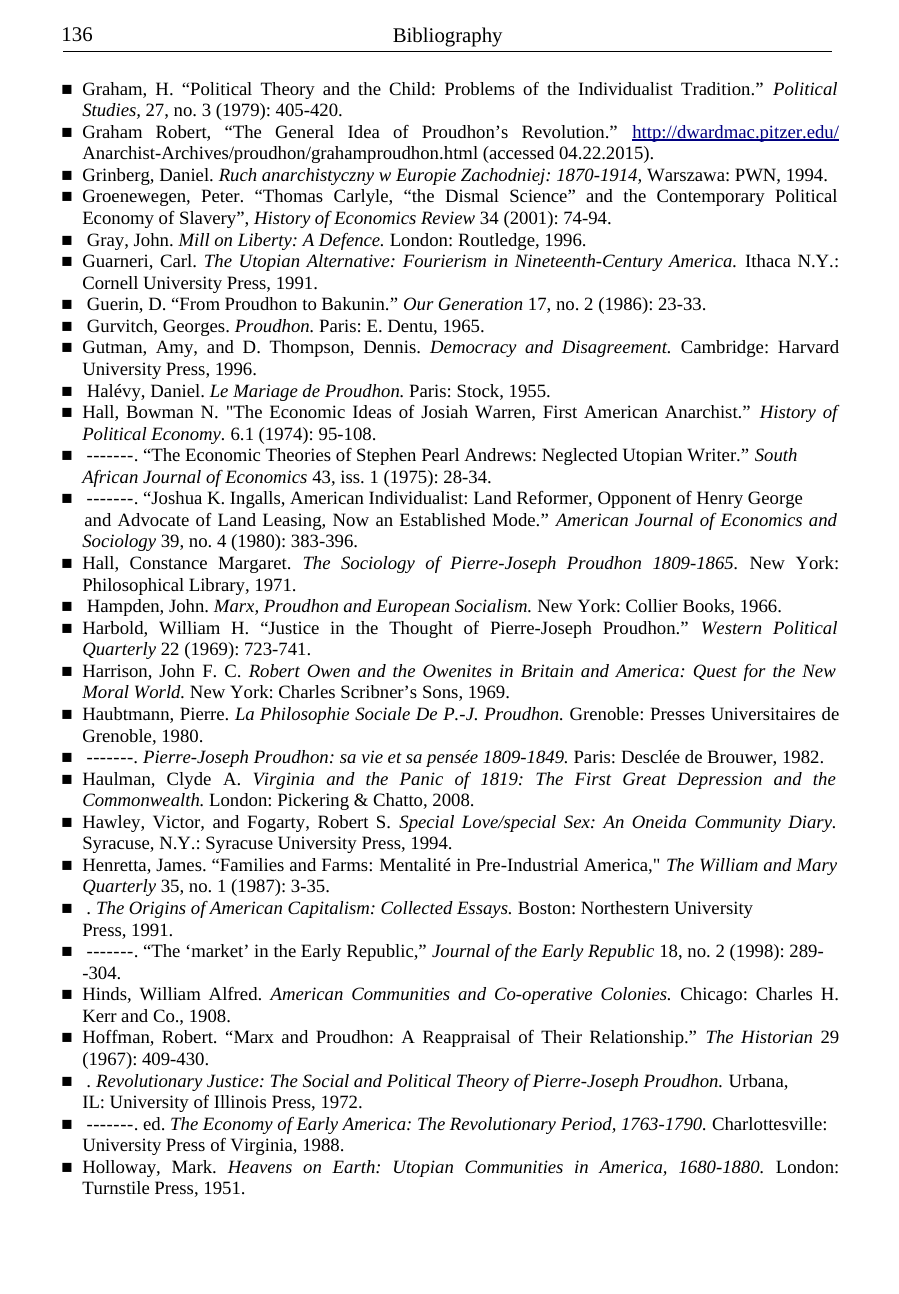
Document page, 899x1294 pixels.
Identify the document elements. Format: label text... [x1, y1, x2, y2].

list Grinberg, Daniel. Ruch anarchistyczny w Europie Zachodniej: 1870-1914, Warszawa: PWN, 1994. [61, 164, 839, 185]
list Haulman, Clyde A. Virginia and the Panic of 1819: The First Great Depression and the Commonwealth. London: Pickering & Chatto, 2008. [61, 768, 839, 811]
text -304. [61, 962, 839, 983]
list . “Joshua K. Ingalls, American Individualist: Land Reformer, Opponent of Henry George [61, 487, 839, 509]
list Halévy, Daniel. Le Mariage de Proudhon. Paris: Stock, 1955. [61, 379, 839, 401]
list Hinds, William Alfred. American Communities and Co-operative Colonies. Chicago: Charles H. Kerr and Co., 1908. [61, 983, 839, 1026]
text 136 [61, 22, 94, 46]
list . Revolutionary Justice: The Social and Political Theory of Pierre-Joseph Proudhon. Urbana, [61, 1069, 839, 1091]
text IL: University of Illinois Press, 1972. [61, 1091, 839, 1113]
list Graham Robert, “The General Idea of Proudhon’s Revolution.” http://dwardmac.pitzer.edu/ Anarchist-Archives/proudhon/grahamproudhon.html (accessed 04.22.2015). [61, 121, 839, 164]
list . “The Economic Theories of Stephen Pearl Andrews: Neglected Utopian Writer.” South [61, 444, 839, 466]
list Gurvitch, Georges. Proudhon. Paris: E. Dentu, 1965. [61, 315, 839, 336]
list Groenewegen, Peter. “Thomas Carlyle, “the Dismal Science” and the Contemporary Political Economy of Slavery”, History of Economics Review 34 (2001): 74-94. [61, 185, 839, 228]
list Holloway, Mark. Heavens on Earth: Utopian Communities in America, 1680-1880. London: Turnstile Press, 1951. [61, 1156, 839, 1199]
list Guerin, D. “From Proudhon to Bakunin.” Our Generation 17, no. 2 (1986): 23-33. [61, 293, 839, 315]
list Hall, Constance Margaret. The Sociology of Pierre-Joseph Proudhon 1809-1865. New York: Philosophical Library, 1971. [61, 552, 839, 595]
list Gutman, Amy, and D. Thompson, Dennis. Democracy and Disagreement. Cambridge: Harvard University Press, 1996. [61, 336, 839, 379]
text and Advocate of Land Leasing, Now an Established Mode.” American Journal of Economics and Sociology 39, no. 4 (1980): 383-396. [82, 509, 839, 552]
list Henretta, James. “Families and Farms: Mentalité in Pre-Industrial America," The William and Mary Quarterly 35, no. 1 (1987): 3-35. [61, 854, 839, 897]
text University Press of Virginia, 1988. [61, 1134, 839, 1156]
text Press, 1991. [61, 918, 839, 940]
list Haubtmann, Pierre. La Philosophie Sociale De P.-J. Proudhon. Grenoble: Presses Universitaires de Grenoble, 1980. [61, 703, 839, 746]
list Hawley, Victor, and Fogarty, Robert S. Special Love/special Sex: An Oneida Community Diary. Syracuse, N.Y.: Syracuse University Press, 1994. [61, 811, 839, 854]
text African Journal of Economics 43, iss. 1 (1975): 28-34. [61, 466, 839, 487]
list . “The ‘market’ in the Early Republic,” Journal of the Early Republic 18, no. 2 (1998): 289- [61, 940, 839, 962]
list Gray, John. Mill on Liberty: A Defence. London: Routledge, 1996. [61, 228, 839, 250]
list . ed. The Economy of Early America: The Revolutionary Period, 1763-1790. Charlottesville: [61, 1113, 839, 1134]
list Graham, H. “Political Theory and the Child: Problems of the Individualist Tradition.” Political Studies, 27, no. 3 (1979): 405-420. [61, 78, 839, 121]
list Hampden, John. Marx, Proudhon and European Socialism. New York: Collier Books, 1966. [61, 595, 839, 617]
list Guarneri, Carl. The Utopian Alternative: Fourierism in Nineteenth-Century America. Ithaca N.Y.: Cornell University Press, 1991. [61, 250, 839, 293]
list Hoffman, Robert. “Marx and Proudhon: A Reappraisal of Their Relationship.” The Historian 29 (1967): 409-430. [61, 1026, 839, 1069]
list . Pierre-Joseph Proudhon: sa vie et sa pensée 1809-1849. Paris: Desclée de Brouwer, 1982. [61, 746, 839, 768]
list Harrison, John F. C. Robert Owen and the Owenites in Britain and America: Quest for the New Moral World. New York: Charles Scribner’s Sons, 1969. [61, 660, 839, 703]
list Hall, Bowman N. "The Economic Ideas of Josiah Warren, First American Anarchist.” History of Political Economy. 6.1 (1974): 95-108. [61, 401, 839, 444]
list Harbold, William H. “Justice in the Thought of Pierre-Joseph Proudhon.” Western Political Quarterly 22 (1969): 723-741. [61, 617, 839, 660]
list . The Origins of American Capitalism: Collected Essays. Boston: Northestern University [61, 897, 839, 918]
text Bibliography [393, 23, 504, 47]
